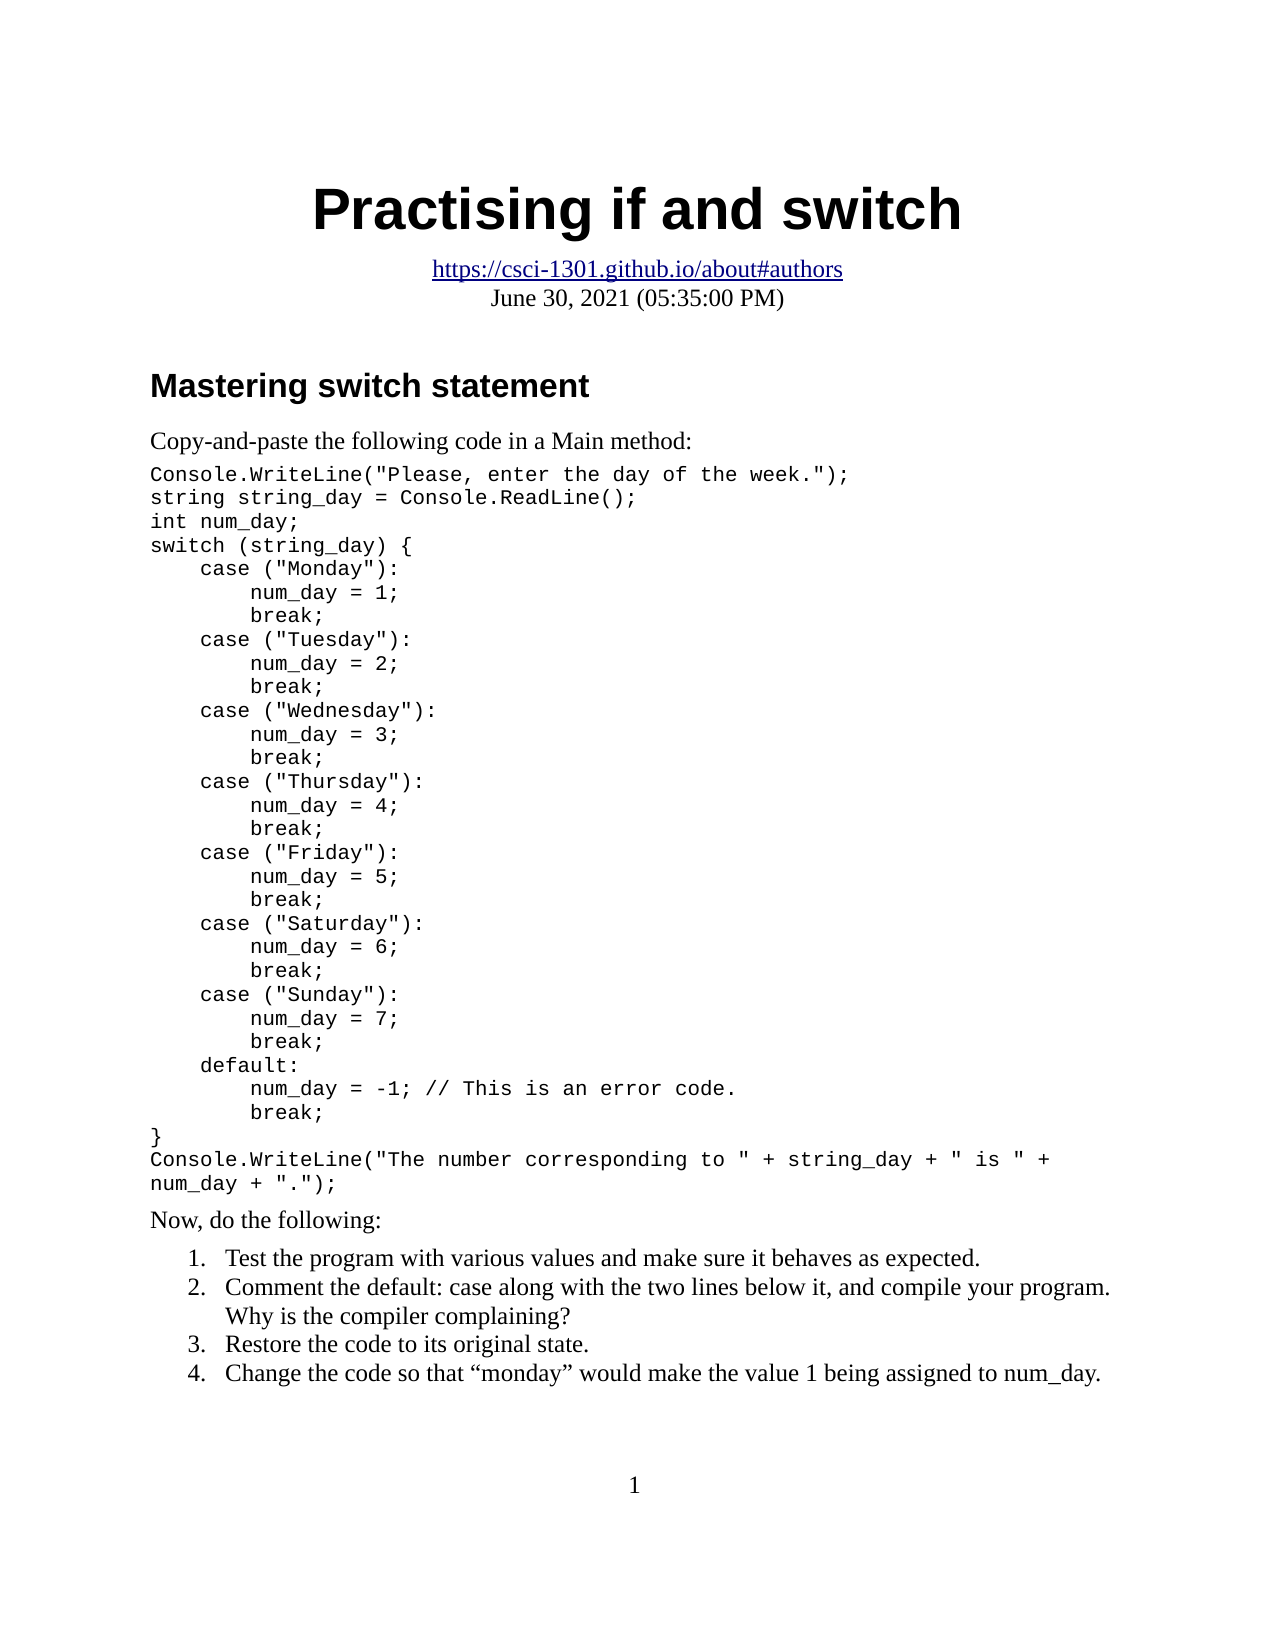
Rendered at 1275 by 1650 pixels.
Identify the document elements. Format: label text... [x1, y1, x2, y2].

text https://csci-1301.github.io/about#authors [150, 254, 1125, 283]
text num_day = 5; [150, 866, 1125, 889]
text break; [150, 747, 1125, 771]
text num_day = -1; // This is an error code. [150, 1078, 1125, 1102]
list Restore the code to its original state. [187, 1329, 1125, 1358]
text num_day = 1; [150, 582, 1125, 606]
text num_day = 7; [150, 1007, 1125, 1031]
list Test the program with various values and make sure it behaves as expected. [187, 1243, 1125, 1272]
text } [150, 1126, 1125, 1149]
text case ("Monday"): [150, 558, 1125, 582]
text num_day = 3; [150, 724, 1125, 747]
text break; [150, 818, 1125, 842]
text case ("Thursday"): [150, 771, 1125, 795]
text break; [150, 1031, 1125, 1055]
text Console.WriteLine("Please, enter the day of the week."); [150, 464, 1125, 487]
text break; [150, 889, 1125, 913]
text break; [150, 676, 1125, 700]
subtitle Mastering switch statement [150, 366, 1125, 404]
text default: [150, 1055, 1125, 1078]
text Console.WriteLine("The number corresponding to " + string_day + " is " + num_day + "."); [150, 1149, 1125, 1197]
text num_day = 2; [150, 653, 1125, 676]
text case ("Wednesday"): [150, 700, 1125, 724]
title Practising if and switch [150, 175, 1125, 242]
text int num_day; [150, 511, 1125, 534]
text num_day = 4; [150, 795, 1125, 818]
text June 30, 2021 (05:35:00 PM) [150, 283, 1125, 312]
text num_day = 6; [150, 937, 1125, 960]
text string string_day = Console.ReadLine(); [150, 487, 1125, 511]
text case ("Tuesday"): [150, 629, 1125, 653]
list Comment the default: case along with the two lines below it, and compile your program. Why is the compiler complaining? [187, 1272, 1125, 1329]
text break; [150, 1102, 1125, 1126]
text case ("Sunday"): [150, 984, 1125, 1007]
text break; [150, 960, 1125, 984]
text switch (string_day) { [150, 534, 1125, 558]
text break; [150, 606, 1125, 629]
text case ("Friday"): [150, 842, 1125, 866]
text Copy-and-paste the following code in a Main method: [150, 426, 1125, 455]
text case ("Saturday"): [150, 913, 1125, 937]
text Now, do the following: [150, 1206, 1125, 1234]
list Change the code so that “monday” would make the value 1 being assigned to num_day. [187, 1358, 1125, 1387]
